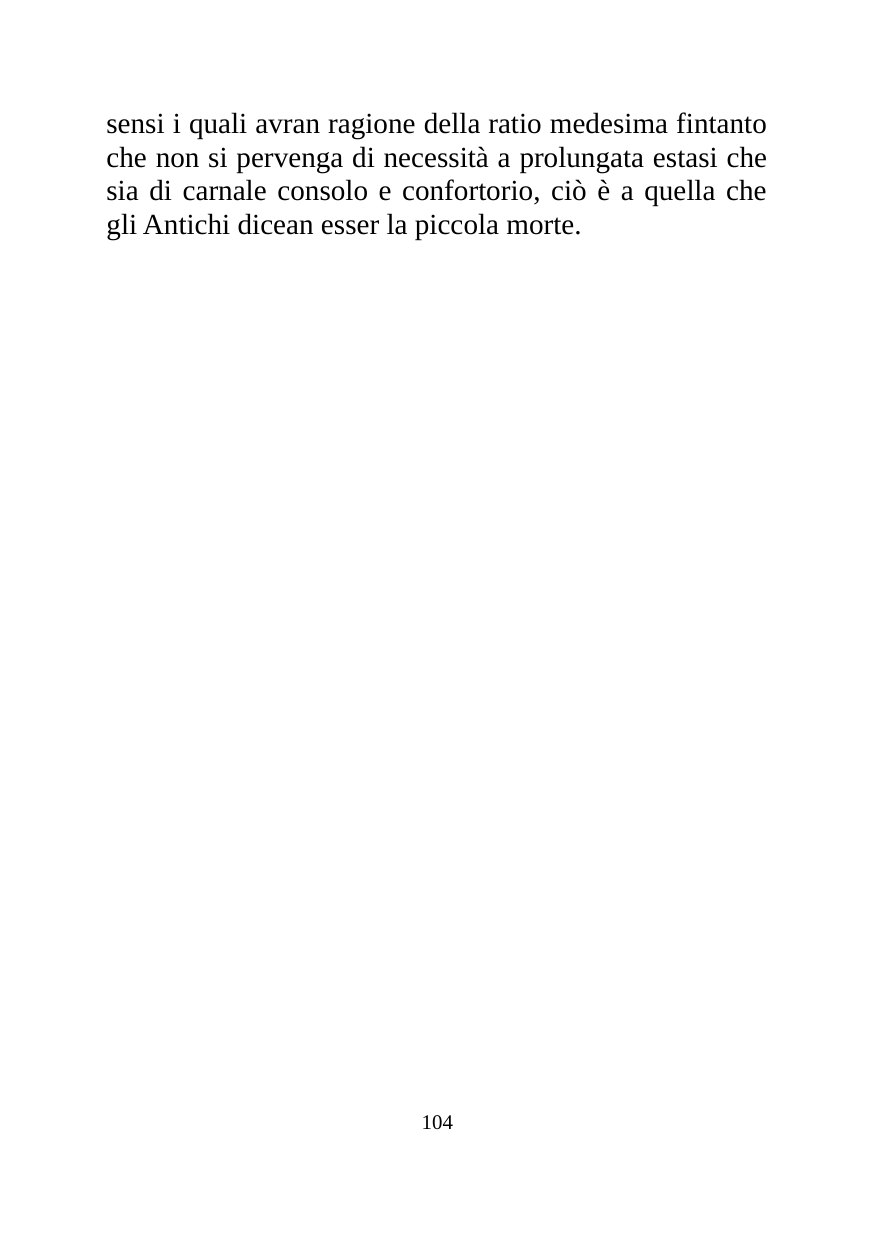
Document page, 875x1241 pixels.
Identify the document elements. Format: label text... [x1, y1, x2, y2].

text sensi i quali avran ragione della ratio medesima fintanto che non si pervenga di necessità a prolungata estasi che sia di carnale consolo e confortorio, ciò è a quella che gli Antichi dicean esser la piccola morte. [106, 106, 768, 240]
